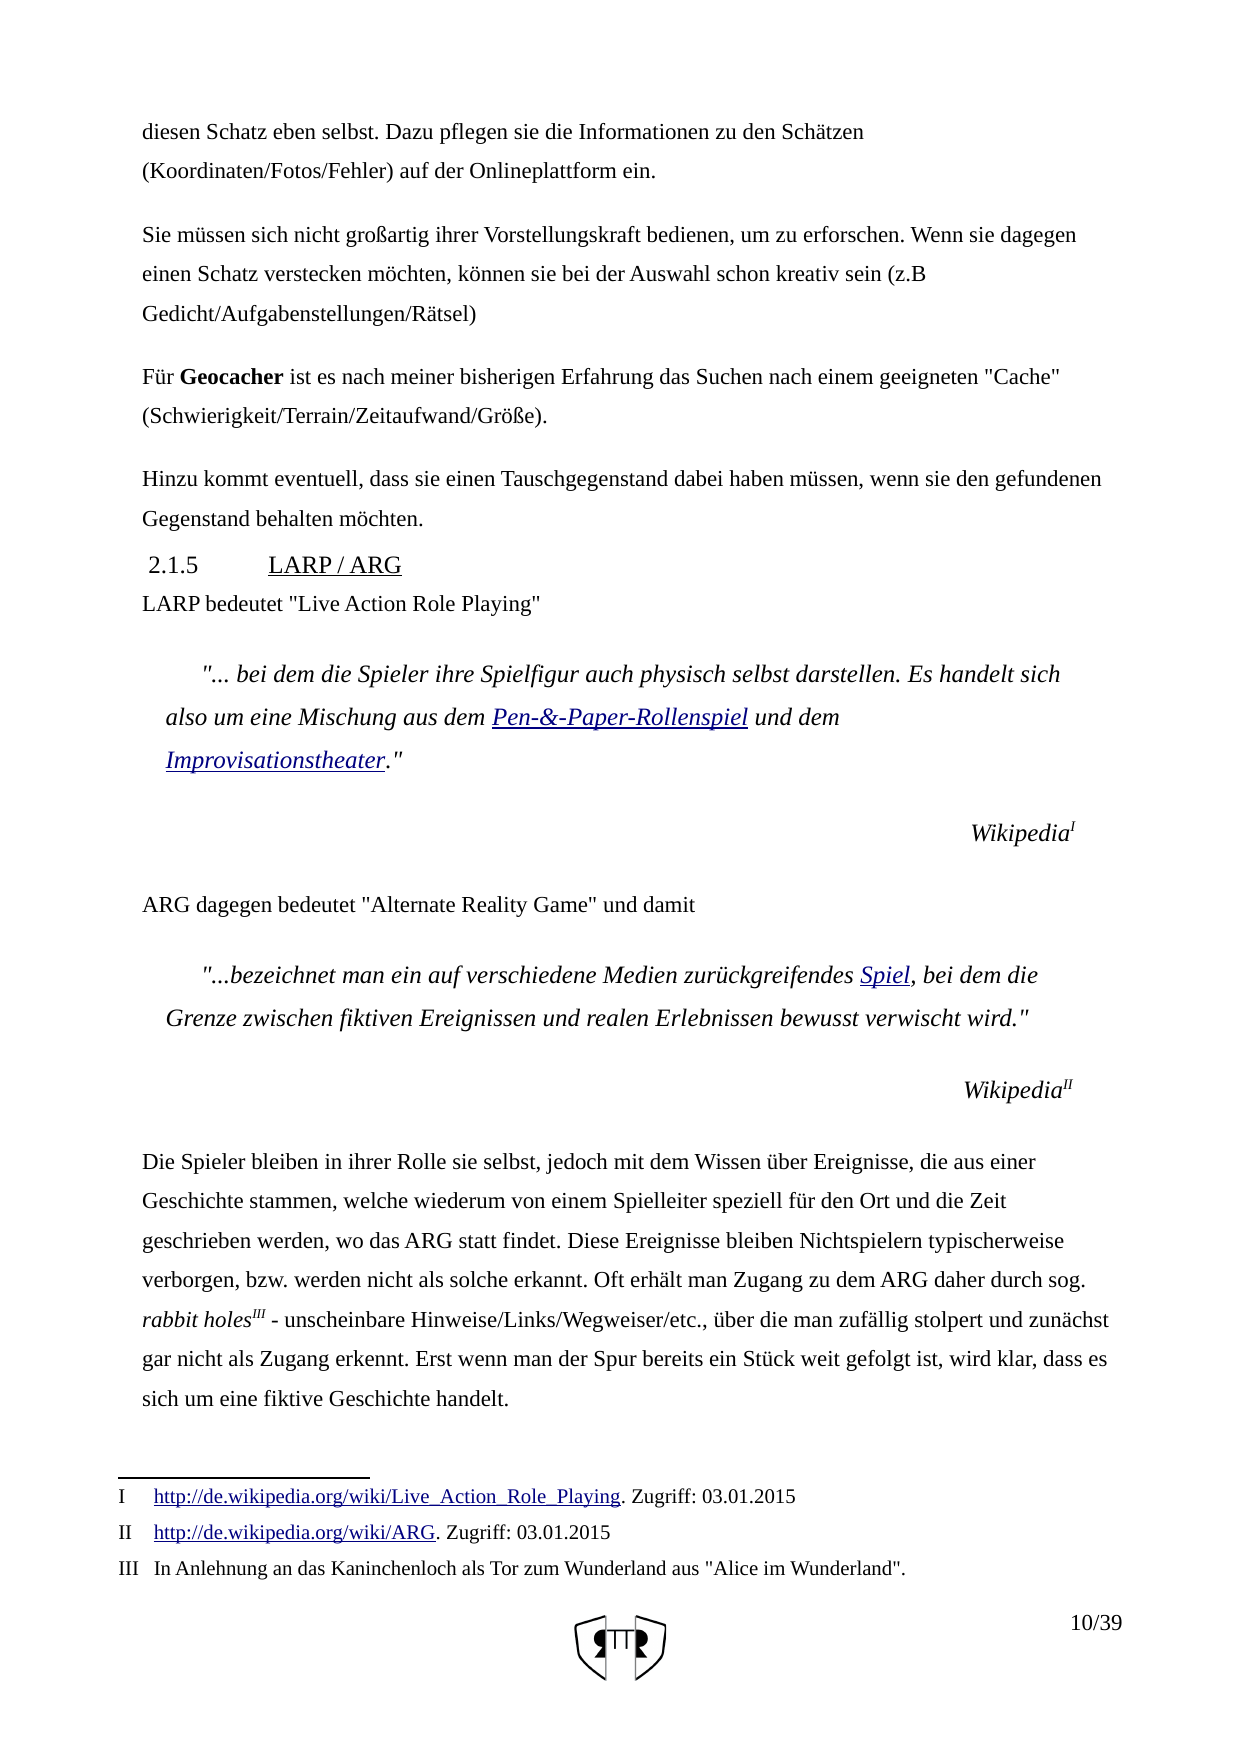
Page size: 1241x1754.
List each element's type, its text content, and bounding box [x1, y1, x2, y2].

text Hinzu kommt eventuell, dass sie einen Tauschgegenstand dabei haben müssen, wenn sie den gefundenen Gegenstand behalten möchten. [142, 465, 1122, 531]
text http://de.wikipedia.org/wiki/Live_Action_Role_Playing. Zugriff: 03.01.2015 [118, 1484, 1122, 1508]
picture [574, 1615, 667, 1681]
text LARP bedeutet "Live Action Role Playing" [142, 590, 1122, 617]
text Wikipedia [165, 818, 1075, 847]
text ARG dagegen bedeutet "Alternate Reality Game" und damit [142, 891, 1122, 917]
text In Anlehnung an das Kaninchenloch als Tor zum Wunderland aus "Alice im Wunderland". [118, 1556, 1122, 1580]
text Sie müssen sich nicht großartig ihrer Vorstellungskraft bedienen, um zu erforschen. Wenn sie dagegen einen Schatz verstecken möchten, können sie bei der Auswahl schon kreativ sein (z.B Gedicht/Aufgabenstellungen/Rätsel) [142, 221, 1122, 326]
text "... bei dem die Spieler ihre Spielfigur auch physisch selbst darstellen. Es handelt sich also um eine Mischung aus dem Pen-&-Paper-Rollenspiel und dem Improvisationstheater." [165, 659, 1075, 774]
text http://de.wikipedia.org/wiki/ARG. Zugriff: 03.01.2015 [118, 1520, 1122, 1544]
text diesen Schatz eben selbst. Dazu pflegen sie die Informationen zu den Schätzen (Koordinaten/Fotos/Fehler) auf der Onlineplattform ein. [142, 118, 1122, 184]
text Wikipedia [165, 1076, 1075, 1104]
text "...bezeichnet man ein auf verschiedene Medien zurückgreifendes Spiel, bei dem die Grenze zwischen fiktiven Ereignissen und realen Erlebnissen bewusst verwischt wird." [165, 960, 1075, 1032]
subtitle LARP / ARG [142, 550, 1122, 579]
text Die Spieler bleiben in ihrer Rolle sie selbst, jedoch mit dem Wissen über Ereignisse, die aus einer Geschichte stammen, welche wiederum von einem Spielleiter speziell für den Ort und die Zeit geschrieben werden, wo das ARG statt findet. Diese Ereignisse bleiben Nichtspielern typischerweise verborgen, bzw. werden nicht als solche erkannt. Oft erhält man Zugang zu dem ARG daher durch sog. rabbit holes - unscheinbare Hinweise/Links/Wegweiser/etc., über die man zufällig stolpert und zunächst gar nicht als Zugang erkennt. Erst wenn man der Spur bereits ein Stück weit gefolgt ist, wird klar, dass es sich um eine fiktive Geschichte handelt. [142, 1148, 1122, 1411]
text Für Geocacher ist es nach meiner bisherigen Erfahrung das Suchen nach einem geeigneten "Cache" (Schwierigkeit/Terrain/Zeitaufwand/Größe). [142, 363, 1122, 429]
